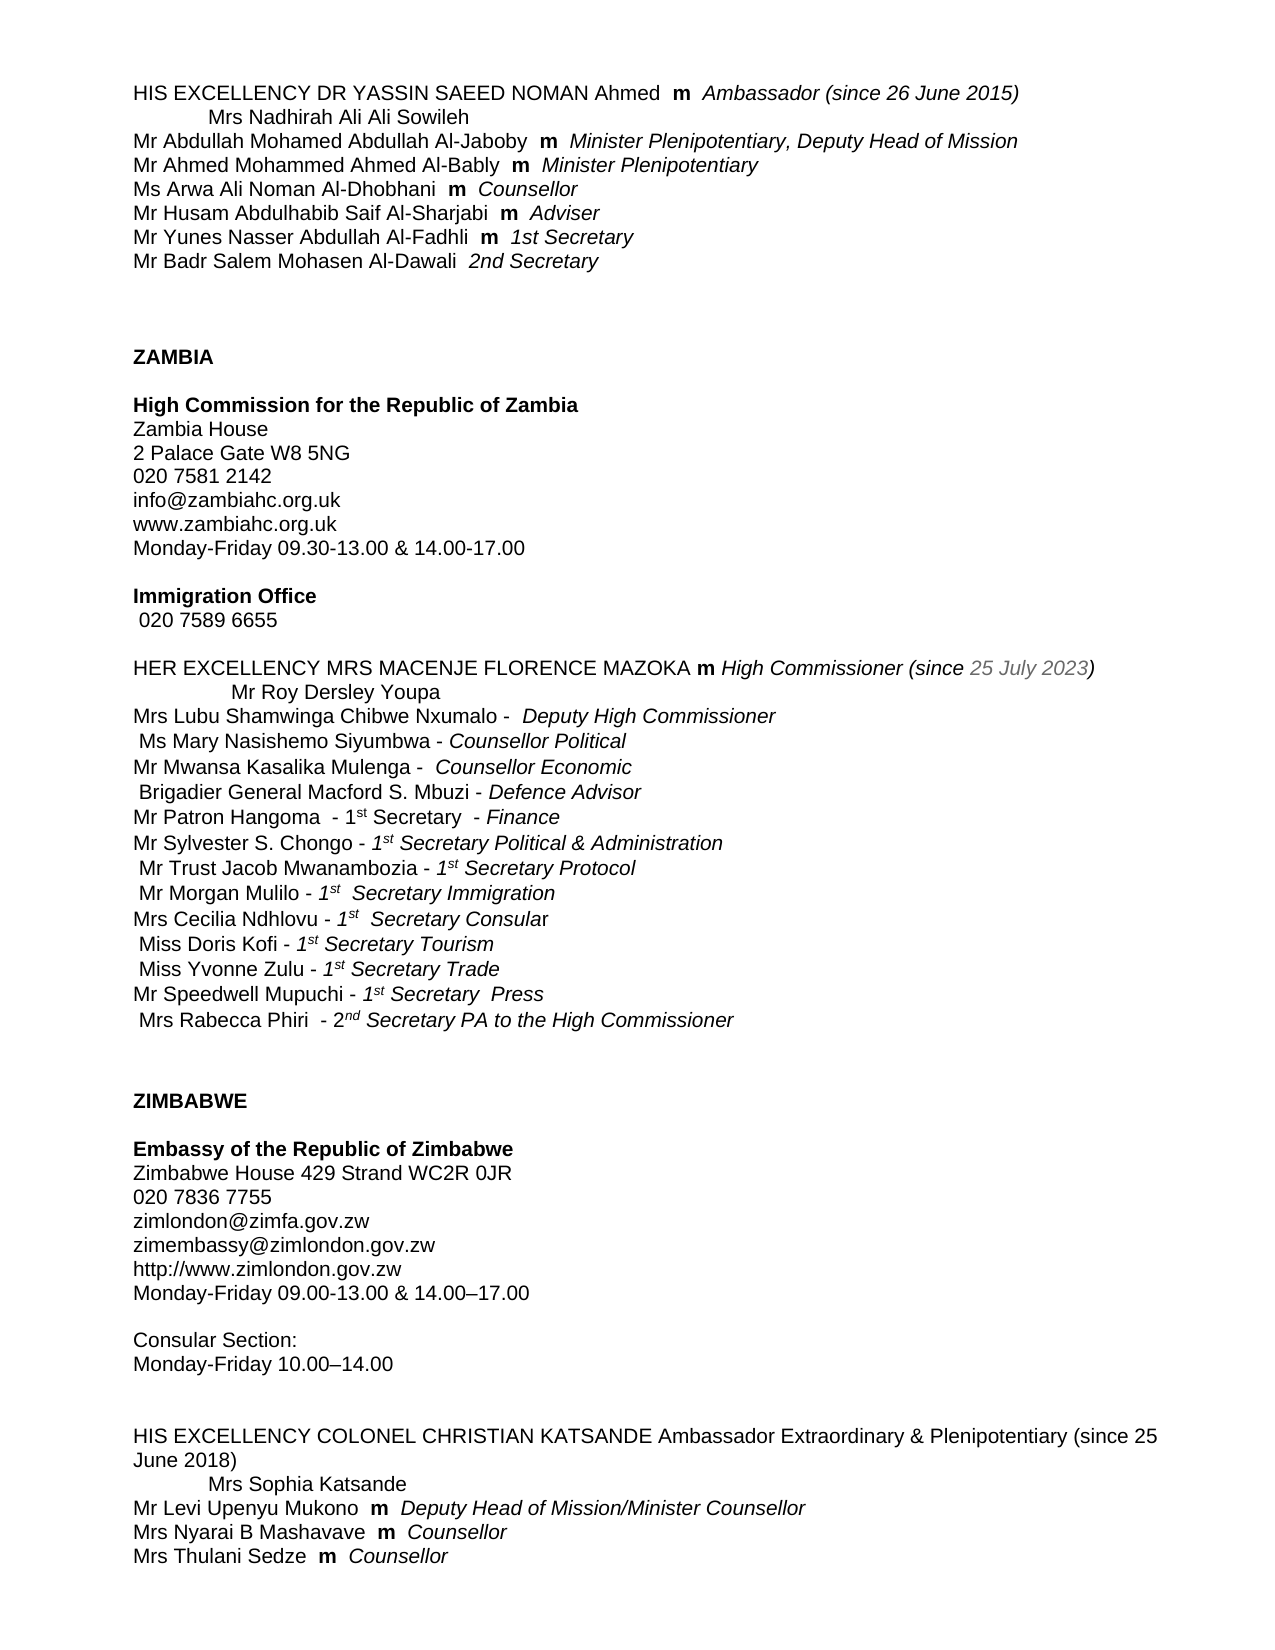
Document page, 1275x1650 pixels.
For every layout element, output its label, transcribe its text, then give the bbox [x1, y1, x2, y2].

text Mr Husam Abdulhabib Saif Al-Sharjabi m Adviser [133, 201, 1181, 225]
text info@zambiahc.org.uk [133, 488, 1181, 512]
text zimlondon@zimfa.gov.zw [133, 1208, 1181, 1232]
text Mr Sylvester S. Chongo - 1st Secretary Political & Administration Mr Trust Jacob Mwanambozia - 1st Secretary Protocol Mr Morgan Mulilo - 1st Secretary Immigration Mrs Cecilia Ndhlovu - 1st Secretary Consular Miss Doris Kofi - 1st Secretary Tourism Miss Yvonne Zulu - 1st Secretary Trade [133, 830, 1181, 981]
text 020 7589 6655 [133, 608, 1181, 632]
text Mrs Lubu Shamwinga Chibwe Nxumalo - Deputy High Commissioner Ms Mary Nasishemo Siyumbwa - Counsellor Political Mr Mwansa Kasalika Mulenga - Counsellor Economic Brigadier General Macford S. Mbuzi - Defence Advisor [133, 704, 1181, 804]
text Monday-Friday 10.00–14.00 [133, 1352, 1181, 1376]
text 2 Palace Gate W8 5NG [133, 440, 1181, 464]
text Zambia House [133, 416, 1181, 440]
text Mrs Thulani Sedze m Counsellor [133, 1544, 1181, 1568]
subtitle High Commission for the Republic of Zambia [133, 392, 1181, 416]
text Mr Levi Upenyu Mukono m Deputy Head of Mission/Minister Counsellor [133, 1496, 1181, 1520]
text ZAMBIA [133, 344, 1181, 368]
text Embassy of the Republic of Zimbabwe [133, 1137, 1181, 1161]
text http://www.zimlondon.gov.zw [133, 1256, 1181, 1280]
text Zimbabwe House 429 Strand WC2R 0JR [133, 1161, 1181, 1184]
text Consular Section: [133, 1328, 1181, 1352]
text HIS EXCELLENCY DR YASSIN SAEED NOMAN Ahmed m Ambassador (since 26 June 2015) [133, 81, 1181, 105]
text Mr Patron Hangoma - 1st Secretary - Finance [133, 805, 1181, 829]
text Ms Arwa Ali Noman Al-Dhobhani m Counsellor [133, 177, 1181, 201]
text www.zambiahc.org.uk [133, 512, 1181, 536]
text Mr Roy Dersley Youpa [133, 680, 1181, 704]
text 020 7836 7755 [133, 1184, 1181, 1208]
text Mr Abdullah Mohamed Abdullah Al-Jaboby m Minister Plenipotentiary, Deputy Head of Mission [133, 129, 1181, 153]
text zimembassy@zimlondon.gov.zw [133, 1232, 1181, 1256]
text HER EXCELLENCY MRS MACENJE FLORENCE MAZOKA m High Commissioner (since 25 July 2023) [133, 656, 1181, 680]
text ZIMBABWE [133, 1089, 1181, 1113]
text Mr Ahmed Mohammed Ahmed Al-Bably m Minister Plenipotentiary [133, 153, 1181, 177]
text Mr Badr Salem Mohasen Al-Dawali 2nd Secretary [133, 249, 1181, 273]
text Mrs Nadhirah Ali Ali Sowileh [133, 105, 1181, 129]
text Mrs Sophia Katsande [133, 1472, 1181, 1496]
text Mrs Nyarai B Mashavave m Counsellor [133, 1520, 1181, 1544]
text Mr Speedwell Mupuchi - 1st Secretary Press Mrs Rabecca Phiri - 2nd Secretary PA to the High Commissioner [133, 982, 1181, 1032]
text Monday-Friday 09.00-13.00 & 14.00–17.00 [133, 1280, 1181, 1304]
text Immigration Office [133, 584, 1181, 608]
text HIS EXCELLENCY COLONEL CHRISTIAN KATSANDE Ambassador Extraordinary & Plenipotentiary (since 25 June 2018) [133, 1424, 1181, 1472]
text Monday-Friday 09.30-13.00 & 14.00-17.00 [133, 536, 1181, 560]
text Mr Yunes Nasser Abdullah Al-Fadhli m 1st Secretary [133, 225, 1181, 249]
text 020 7581 2142 [133, 464, 1181, 488]
